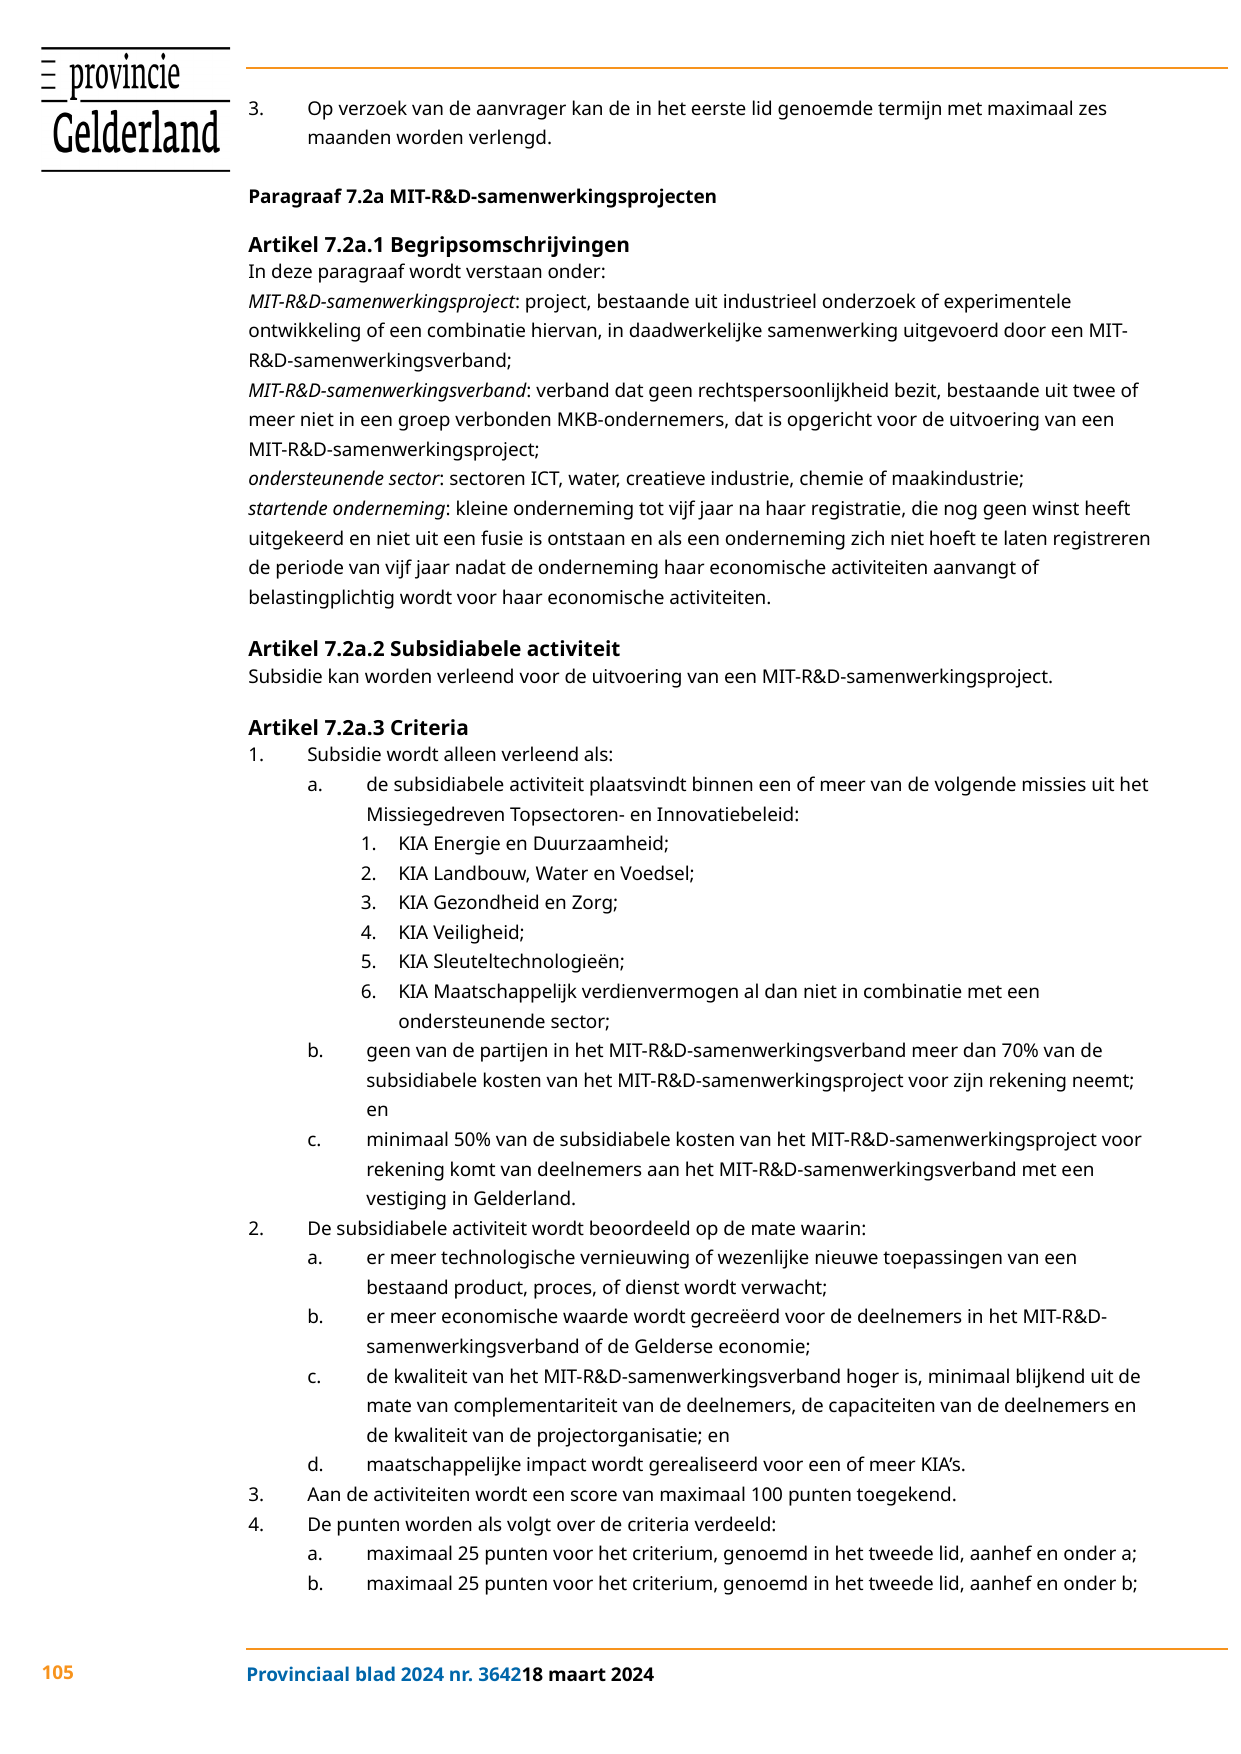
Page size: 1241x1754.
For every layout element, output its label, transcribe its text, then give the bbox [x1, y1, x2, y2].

list KIA Veiligheid; [361, 919, 1152, 945]
list De subsidiabele activiteit wordt beoordeeld op de mate waarin: [248, 1215, 1152, 1241]
text Artikel 7.2a.3 Criteria [248, 713, 1152, 742]
text Paragraaf 7.2a MIT-R&D-samenwerkingsprojecten [248, 183, 1152, 209]
text startende onderneming: kleine onderneming tot vijf jaar na haar registratie, die nog geen winst heeft uitgekeerd en niet uit een fusie is ontstaan en als een onderneming zich niet hoeft te laten registreren de periode van vijf jaar nadat de onderneming haar economische activiteiten aanvangt of belastingplichtig wordt voor haar economische activiteiten. [248, 495, 1152, 610]
list de subsidiabele activiteit plaatsvindt binnen een of meer van de volgende missies uit het Missiegedreven Topsectoren- en Innovatiebeleid: [307, 771, 1152, 827]
list KIA Landbouw, Water en Voedsel; [361, 860, 1152, 886]
list KIA Maatschappelijk verdienvermogen al dan niet in combinatie met een ondersteunende sector; [361, 978, 1152, 1034]
list De punten worden als volgt over de criteria verdeeld: [248, 1511, 1152, 1537]
list maximaal 25 punten voor het criterium, genoemd in het tweede lid, aanhef en onder a; [307, 1540, 1152, 1566]
list Subsidie wordt alleen verleend als: [248, 742, 1152, 767]
picture [41, 47, 231, 172]
list Op verzoek van de aanvrager kan de in het eerste lid genoemde termijn met maximaal zes maanden worden verlengd. [248, 95, 1152, 150]
text Subsidie kan worden verleend voor de uitvoering van een MIT-R&D-samenwerkingsproject. [248, 663, 1152, 688]
text ondersteunende sector: sectoren ICT, water, creatieve industrie, chemie of maakindustrie; [248, 466, 1152, 491]
list maatschappelijke impact wordt gerealiseerd voor een of meer KIA’s. [307, 1452, 1152, 1477]
list KIA Sleuteltechnologieën; [361, 949, 1152, 974]
list minimaal 50% van de subsidiabele kosten van het MIT-R&D-samenwerkingsproject voor rekening komt van deelnemers aan het MIT-R&D-samenwerkingsverband met een vestiging in Gelderland. [307, 1126, 1152, 1211]
list KIA Energie en Duurzaamheid; [361, 830, 1152, 856]
list er meer economische waarde wordt gecreëerd voor de deelnemers in het MIT-R&D-samenwerkingsverband of de Gelderse economie; [307, 1304, 1152, 1359]
list maximaal 25 punten voor het criterium, genoemd in het tweede lid, aanhef en onder b; [307, 1570, 1152, 1596]
list Aan de activiteiten wordt een score van maximaal 100 punten toegekend. [248, 1481, 1152, 1507]
list er meer technologische vernieuwing of wezenlijke nieuwe toepassingen van een bestaand product, proces, of dienst wordt verwacht; [307, 1244, 1152, 1300]
list KIA Gezondheid en Zorg; [361, 889, 1152, 915]
text Artikel 7.2a.1 Begripsomschrijvingen [248, 230, 1152, 258]
text MIT-R&D-samenwerkingsproject: project, bestaande uit industrieel onderzoek of experimentele ontwikkeling of een combinatie hiervan, in daadwerkelijke samenwerking uitgevoerd door een MIT-R&D-samenwerkingsverband; [248, 288, 1152, 373]
list geen van de partijen in het MIT-R&D-samenwerkingsverband meer dan 70% van de subsidiabele kosten van het MIT-R&D-samenwerkingsproject voor zijn rekening neemt; en [307, 1037, 1152, 1122]
text MIT-R&D-samenwerkingsverband: verband dat geen rechtspersoonlijkheid bezit, bestaande uit twee of meer niet in een groep verbonden MKB-ondernemers, dat is opgericht voor de uitvoering van een MIT-R&D-samenwerkingsproject; [248, 377, 1152, 462]
list de kwaliteit van het MIT-R&D-samenwerkingsverband hoger is, minimaal blijkend uit de mate van complementariteit van de deelnemers, de capaciteiten van de deelnemers en de kwaliteit van de projectorganisatie; en [307, 1363, 1152, 1448]
text In deze paragraaf wordt verstaan onder: [248, 258, 1152, 284]
text Artikel 7.2a.2 Subsidiabele activiteit [248, 634, 1152, 663]
